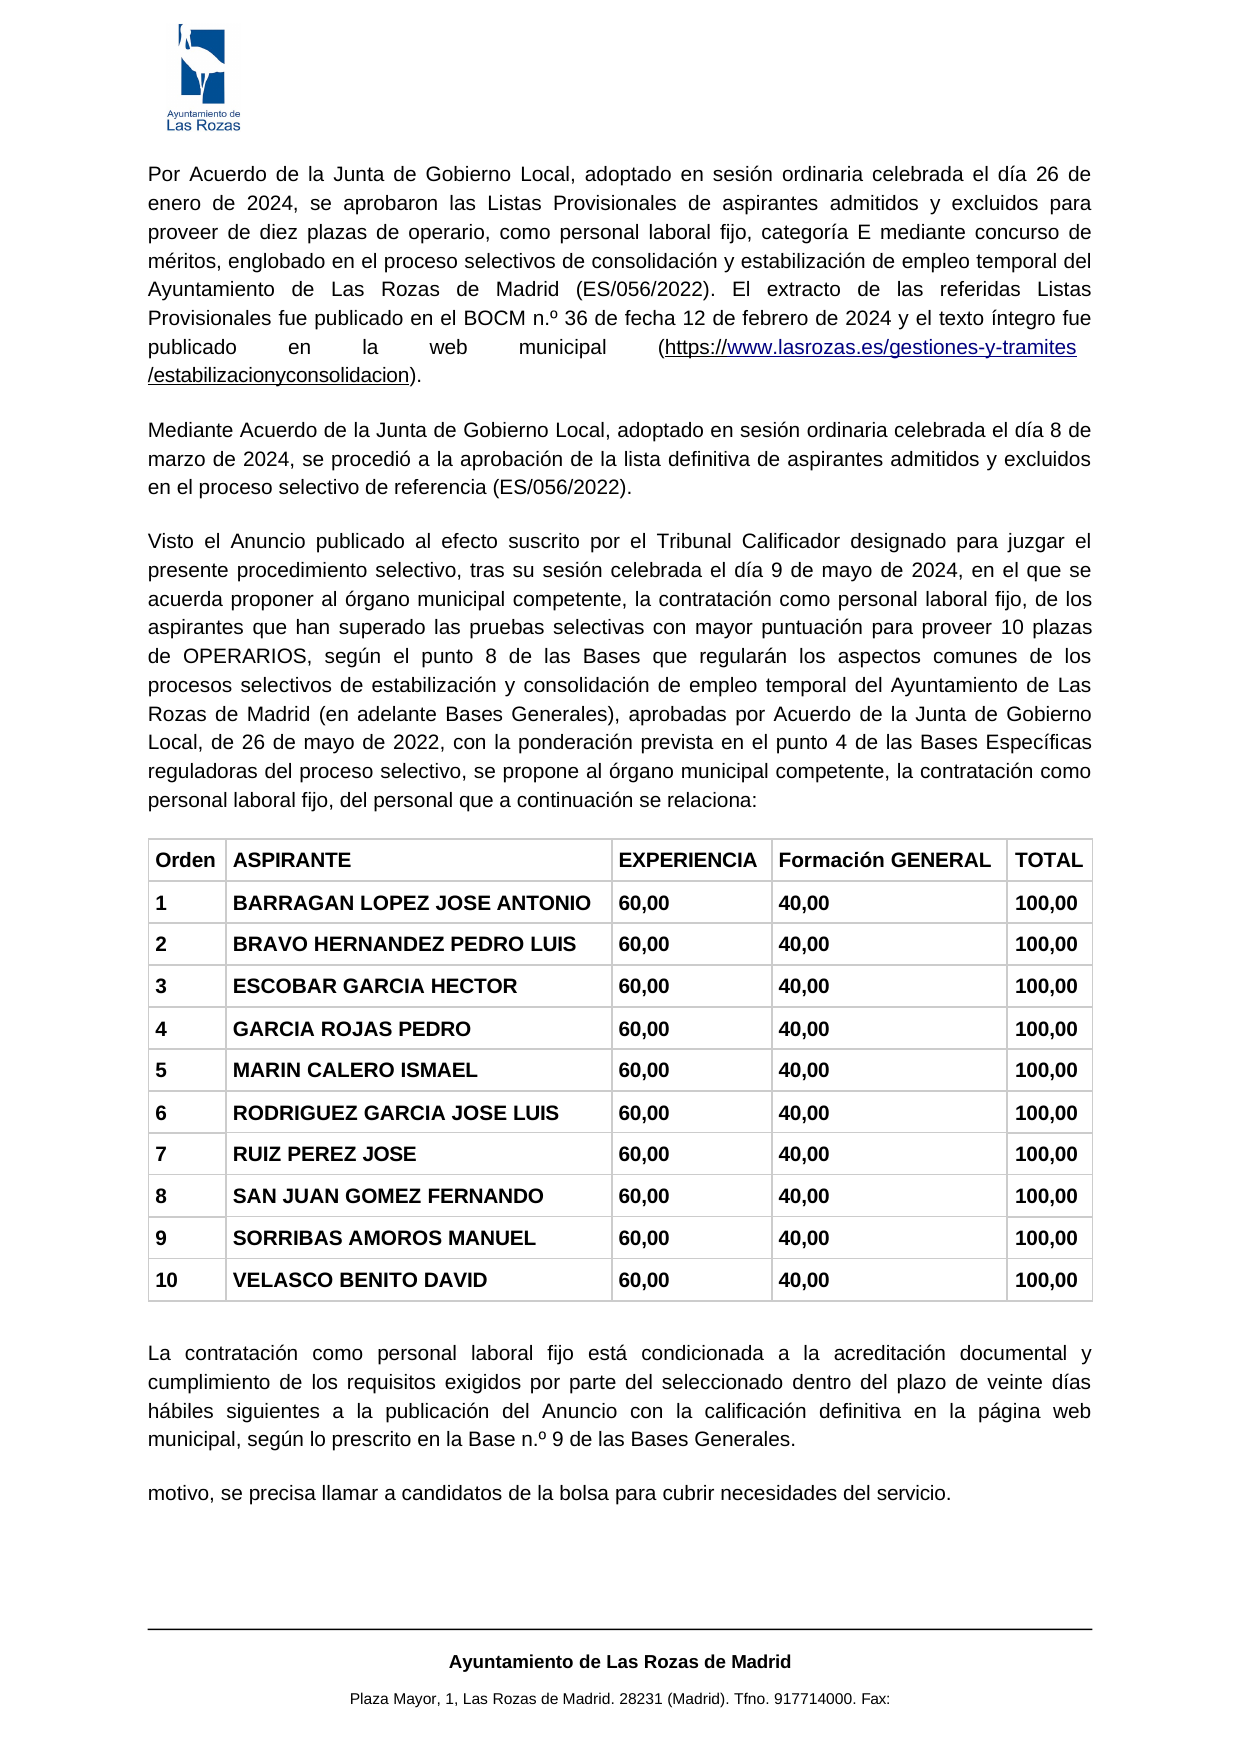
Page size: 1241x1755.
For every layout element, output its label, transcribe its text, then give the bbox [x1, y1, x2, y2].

table_cell VELASCO BENITO DAVID [227, 1259, 611, 1300]
table_cell MARIN CALERO ISMAEL [227, 1050, 611, 1090]
table_cell 7 [149, 1134, 225, 1174]
table_cell SAN JUAN GOMEZ FERNANDO [227, 1175, 611, 1216]
table_cell RUIZ PEREZ JOSE [227, 1133, 611, 1174]
table_header TOTAL [1008, 840, 1092, 880]
table_cell 40,00 [773, 1092, 1006, 1132]
table_cell 40,00 [773, 1175, 1006, 1216]
table_cell 40,00 [773, 966, 1006, 1006]
table_cell 60,00 [613, 1217, 771, 1258]
table_cell 60,00 [613, 1050, 771, 1090]
table_cell 2 [149, 924, 225, 964]
table_cell 10 [149, 1259, 225, 1300]
table_cell 100,00 [1008, 1175, 1092, 1216]
table_cell 100,00 [1008, 1218, 1092, 1258]
table_header Formación GENERAL [773, 840, 1006, 880]
table_cell 60,00 [613, 1259, 771, 1300]
table_cell 8 [149, 1175, 225, 1216]
table_cell 40,00 [773, 924, 1006, 964]
table_cell 100,00 [1008, 966, 1092, 1006]
table_cell 100,00 [1008, 1134, 1092, 1174]
table_cell 60,00 [613, 924, 771, 964]
text Por Acuerdo de la Junta de Gobierno Local, adoptado en sesión ordinaria celebrada el día 26 de enero de 2024, se aprobaron las Listas Provisionales de aspirantes admitidos y excluidos para proveer de diez plazas de operario, como personal laboral fijo, categoría E mediante concurso de méritos, englobado en el proceso selectivos de consolidación y estabilización de empleo temporal del Ayuntamiento de Las Rozas de Madrid (ES/056/2022). El extracto de las referidas Listas Provisionales fue publicado en el BOCM n.º 36 de fecha 12 de febrero de 2024 y el texto íntegro fue publicado en la web municipal (https://www.lasrozas.es/gestiones-y-tramites [148, 162, 1093, 359]
table_cell 100,00 [1008, 882, 1092, 922]
table_header Orden [149, 840, 225, 880]
table_cell 60,00 [613, 966, 771, 1006]
text /estabilizacionyconsolidacion). [148, 363, 1130, 387]
table_header EXPERIENCIA [613, 840, 771, 880]
text Mediante Acuerdo de la Junta de Gobierno Local, adoptado en sesión ordinaria celebrada el día 8 de marzo de 2024, se procedió a la aprobación de la lista definitiva de aspirantes admitidos y excluidos en el proceso selectivo de referencia (ES/056/2022). [148, 418, 1093, 499]
table_cell 60,00 [613, 1008, 771, 1048]
table_header ASPIRANTE [227, 840, 611, 880]
table_cell 6 [149, 1092, 225, 1132]
table_cell 1 [149, 882, 225, 922]
table_cell 4 [149, 1008, 225, 1048]
table_cell 60,00 [613, 1133, 771, 1174]
text motivo, se precisa llamar a candidatos de la bolsa para cubrir necesidades del servicio. [148, 1481, 1130, 1505]
table_cell BRAVO HERNANDEZ PEDRO LUIS [227, 924, 611, 964]
table_cell BARRAGAN LOPEZ JOSE ANTONIO [227, 882, 611, 922]
table_cell 100,00 [1008, 924, 1092, 964]
table_cell 60,00 [613, 1175, 771, 1216]
table_cell RODRIGUEZ GARCIA JOSE LUIS [227, 1092, 611, 1132]
table_cell 100,00 [1008, 1050, 1092, 1090]
table_cell 60,00 [613, 882, 771, 922]
text Visto el Anuncio publicado al efecto suscrito por el Tribunal Calificador designado para juzgar el presente procedimiento selectivo, tras su sesión celebrada el día 9 de mayo de 2024, en el que se acuerda proponer al órgano municipal competente, la contratación como personal laboral fijo, de los aspirantes que han superado las pruebas selectivas con mayor puntuación para proveer 10 plazas de OPERARIOS, según el punto 8 de las Bases que regularán los aspectos comunes de los procesos selectivos de estabilización y consolidación de empleo temporal del Ayuntamiento de Las Rozas de Madrid (en adelante Bases Generales), aprobadas por Acuerdo de la Junta de Gobierno Local, de 26 de mayo de 2022, con la ponderación prevista en el punto 4 de las Bases Específicas reguladoras del proceso selectivo, se propone al órgano municipal competente, la contratación como personal laboral fijo, del personal que a continuación se relaciona: [148, 529, 1093, 812]
table_cell 40,00 [773, 1050, 1006, 1090]
table_cell 40,00 [773, 1133, 1006, 1174]
table_cell SORRIBAS AMOROS MANUEL [227, 1217, 611, 1258]
table_cell 40,00 [773, 1008, 1006, 1048]
table_cell 40,00 [773, 882, 1006, 922]
table_cell 5 [149, 1050, 225, 1090]
table_cell 40,00 [773, 1217, 1006, 1258]
table_cell 3 [149, 966, 225, 1006]
table_cell ESCOBAR GARCIA HECTOR [227, 966, 611, 1006]
text La contratación como personal laboral fijo está condicionada a la acreditación documental y cumplimiento de los requisitos exigidos por parte del seleccionado dentro del plazo de veinte días hábiles siguientes a la publicación del Anuncio con la calificación definitiva en la página web municipal, según lo prescrito en la Base n.º 9 de las Bases Generales. [148, 1341, 1093, 1451]
table_cell 40,00 [773, 1259, 1006, 1300]
table_cell GARCIA ROJAS PEDRO [227, 1008, 611, 1048]
table_cell 100,00 [1008, 1259, 1092, 1300]
table_cell 100,00 [1008, 1092, 1092, 1132]
table_cell 100,00 [1008, 1008, 1092, 1048]
table_cell 60,00 [613, 1092, 771, 1132]
table_cell 9 [149, 1218, 225, 1258]
